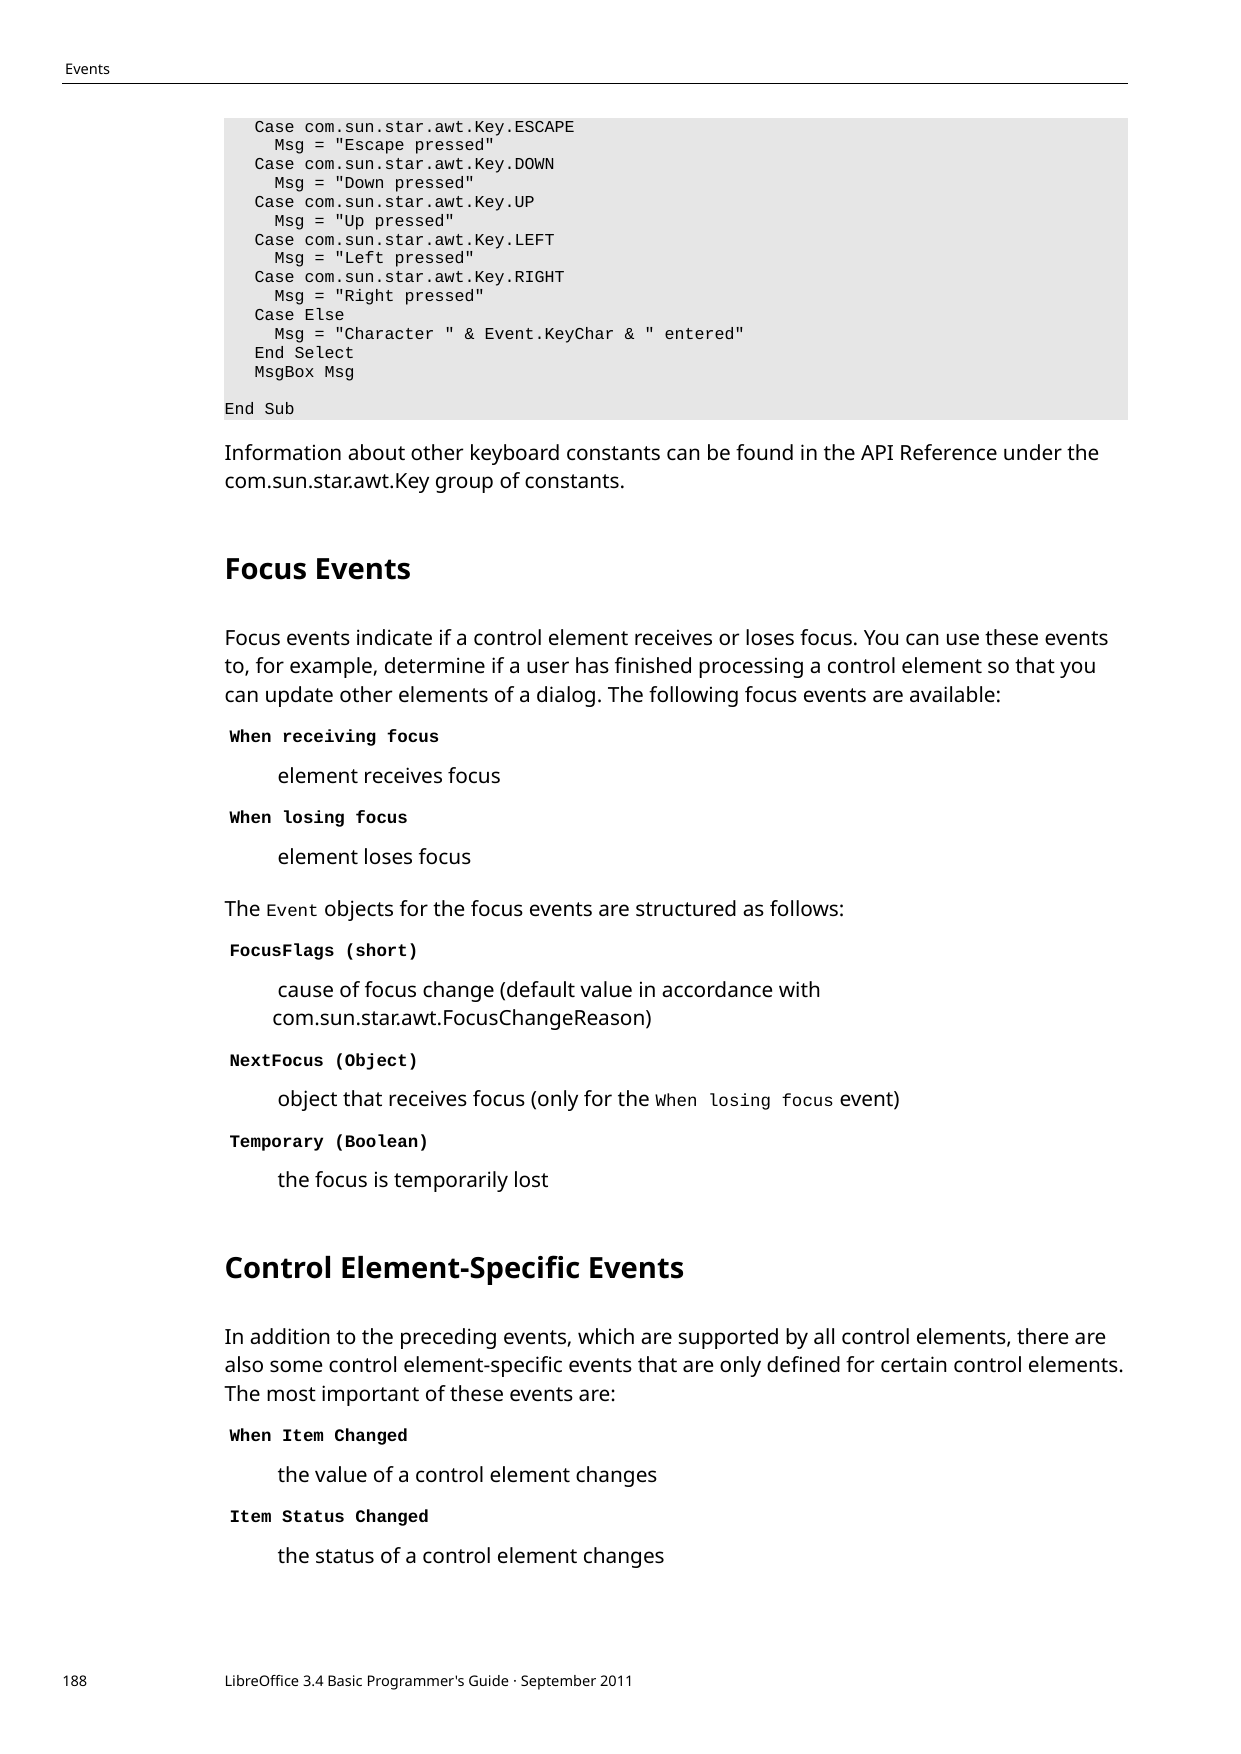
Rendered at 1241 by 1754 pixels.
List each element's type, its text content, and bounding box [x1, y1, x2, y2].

subtitle Focus Events [224, 548, 1128, 588]
list Temporary (Boolean) [224, 1125, 1128, 1153]
text Information about other keyboard constants can be found in the API Reference under the com.sun.star.awt.Key group of constants. [224, 438, 1128, 494]
list the focus is temporarily lost [272, 1165, 1128, 1193]
list cause of focus change (default value in accordance with com.sun.star.awt.FocusChangeReason) [272, 975, 1128, 1032]
list When receiving focus [224, 721, 1128, 749]
list element receives focus [272, 761, 1128, 789]
list When Item Changed [224, 1419, 1128, 1448]
list element loses focus [272, 842, 1128, 870]
list the status of a control element changes [272, 1541, 1128, 1569]
text The Event objects for the focus events are structured as follows: [224, 894, 1128, 923]
list FocusFlags (short) [224, 934, 1128, 963]
list NextFocus (Object) [224, 1044, 1128, 1072]
list the value of a control element changes [272, 1460, 1128, 1488]
text In addition to the preceding events, which are supported by all control elements, there are also some control element-specific events that are only defined for certain control elements. The most important of these events are: [224, 1322, 1128, 1407]
text Focus events indicate if a control element receives or loses focus. You can use these events to, for example, determine if a user has finished processing a control element so that you can update other elements of a dialog. The following focus events are available: [224, 623, 1128, 708]
text Case com.sun.star.awt.Key.ESCAPE Msg = "Escape pressed" Case com.sun.star.awt.Key.DOWN Msg = "Down pressed" Case com.sun.star.awt.Key.UP Msg = "Up pressed" Case com.sun.star.awt.Key.LEFT Msg = "Left pressed" Case com.sun.star.awt.Key.RIGHT Msg = "Right pressed" Case Else Msg = "Character " & Event.KeyChar & " entered" End Select MsgBox Msg End Sub [224, 118, 1128, 420]
subtitle Control Element-Specific Events [224, 1247, 1128, 1287]
list When losing focus [224, 801, 1128, 830]
list Item Status Changed [224, 1500, 1128, 1529]
list object that receives focus (only for the When losing focus event) [272, 1084, 1128, 1113]
